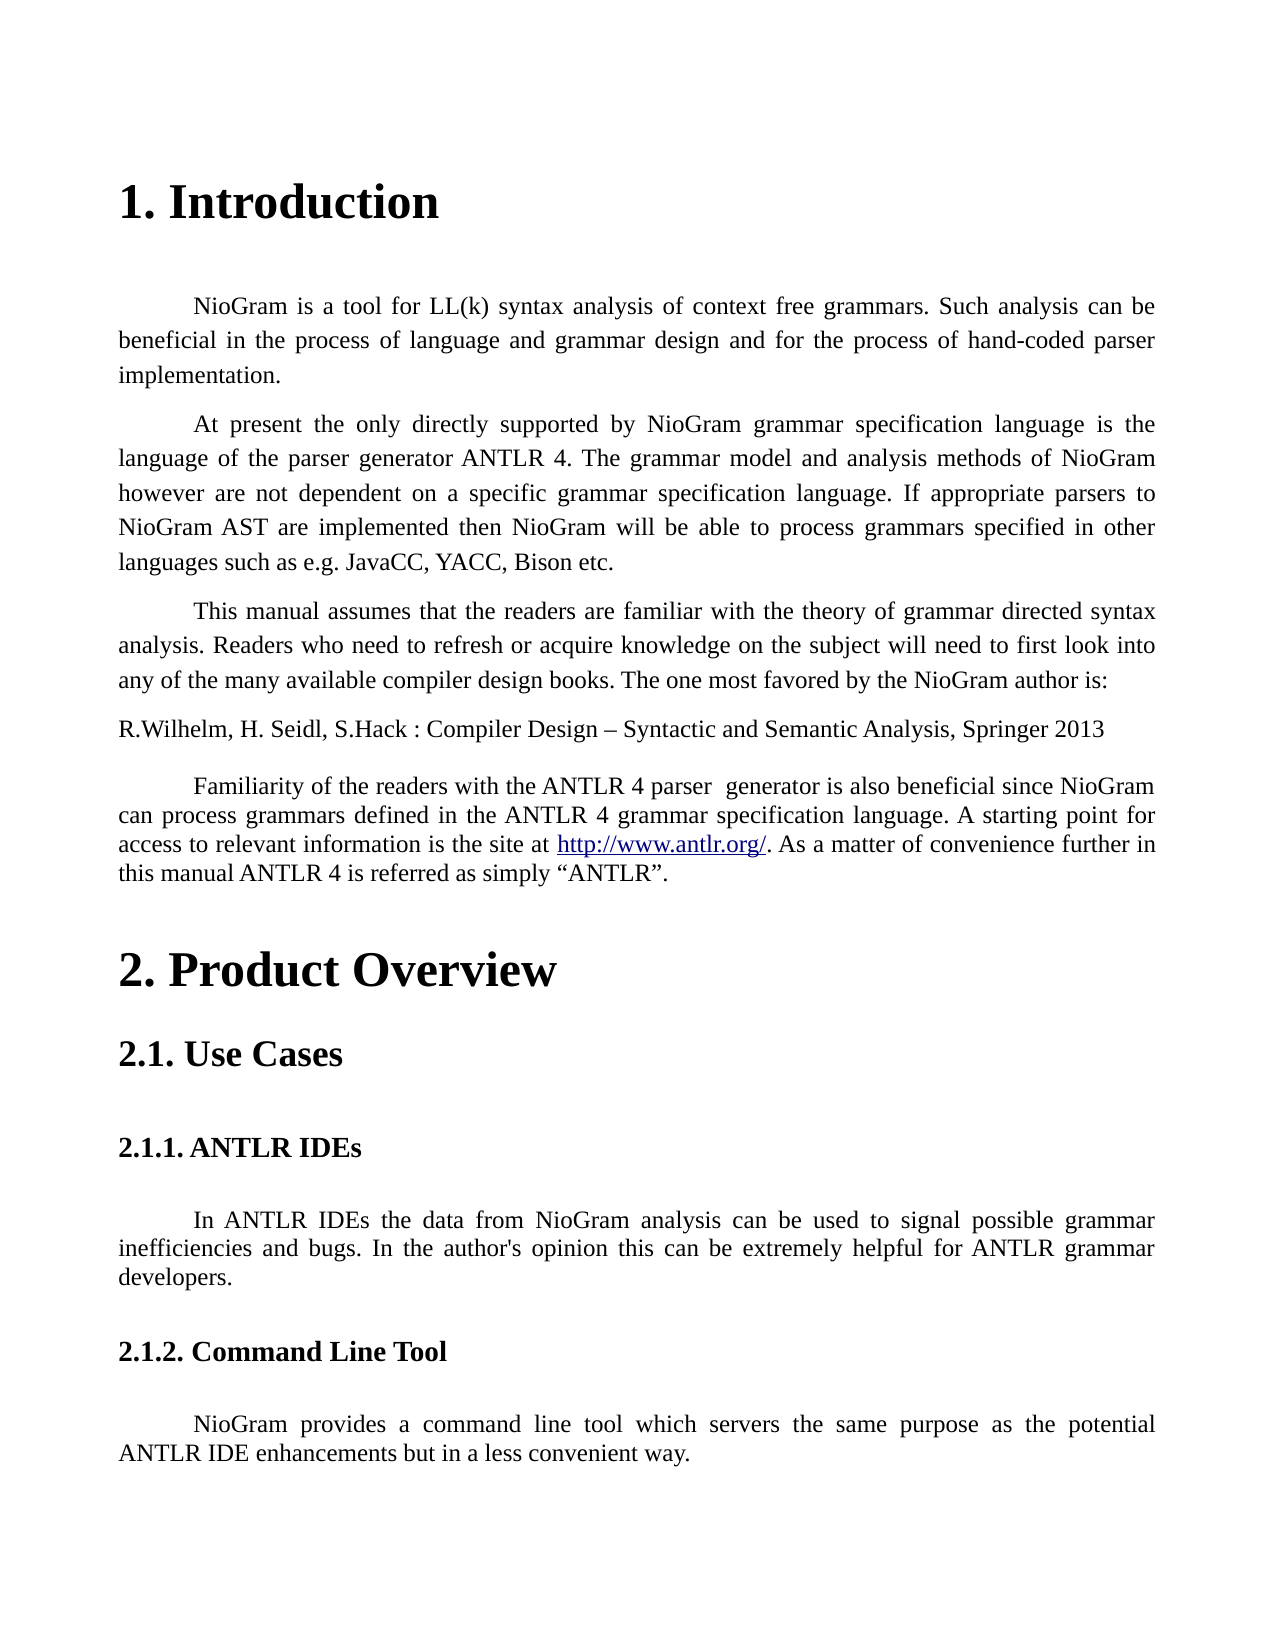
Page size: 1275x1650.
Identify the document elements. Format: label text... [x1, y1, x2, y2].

text R.Wilhelm, H. Seidl, S.Hack : Compiler Design – Syntactic and Semantic Analysis, Springer 2013 [118, 714, 1157, 743]
subtitle 2. Product Overview [118, 940, 1157, 998]
text Familiarity of the readers with the ANTLR 4 parser generator is also beneficial since NioGram can process grammars defined in the ANTLR 4 grammar specification language. A starting point for access to relevant information is the site at http://www.antlr.org/. As a matter of convenience further in this manual ANTLR 4 is referred as simply “ANTLR”. [118, 771, 1157, 886]
subtitle 2.1.1. ANTLR IDEs [118, 1130, 1157, 1163]
text In ANTLR IDEs the data from NioGram analysis can be used to signal possible grammar inefficiencies and bugs. In the author's opinion this can be extremely helpful for ANTLR grammar developers. [118, 1205, 1157, 1291]
text This manual assumes that the readers are familiar with the theory of grammar directed syntax analysis. Readers who need to refresh or acquire knowledge on the subject will need to first look into any of the many available compiler design books. The one most favored by the NioGram author is: [118, 596, 1157, 694]
subtitle 2.1.2. Command Line Tool [118, 1334, 1157, 1368]
text NioGram is a tool for LL(k) syntax analysis of context free grammars. Such analysis can be beneficial in the process of language and grammar design and for the process of hand-coded parser implementation. [118, 291, 1157, 389]
subtitle 2.1. Use Cases [118, 1031, 1157, 1074]
text NioGram provides a command line tool which servers the same purpose as the potential ANTLR IDE enhancements but in a less convenient way. [118, 1380, 1157, 1467]
subtitle 1. Introduction [118, 172, 1157, 229]
text At present the only directly supported by NioGram grammar specification language is the language of the parser generator ANTLR 4. The grammar model and analysis methods of NioGram however are not dependent on a specific grammar specification language. If appropriate parsers to NioGram AST are implemented then NioGram will be able to process grammars specified in other languages such as e.g. JavaCC, YACC, Bison etc. [118, 409, 1157, 576]
